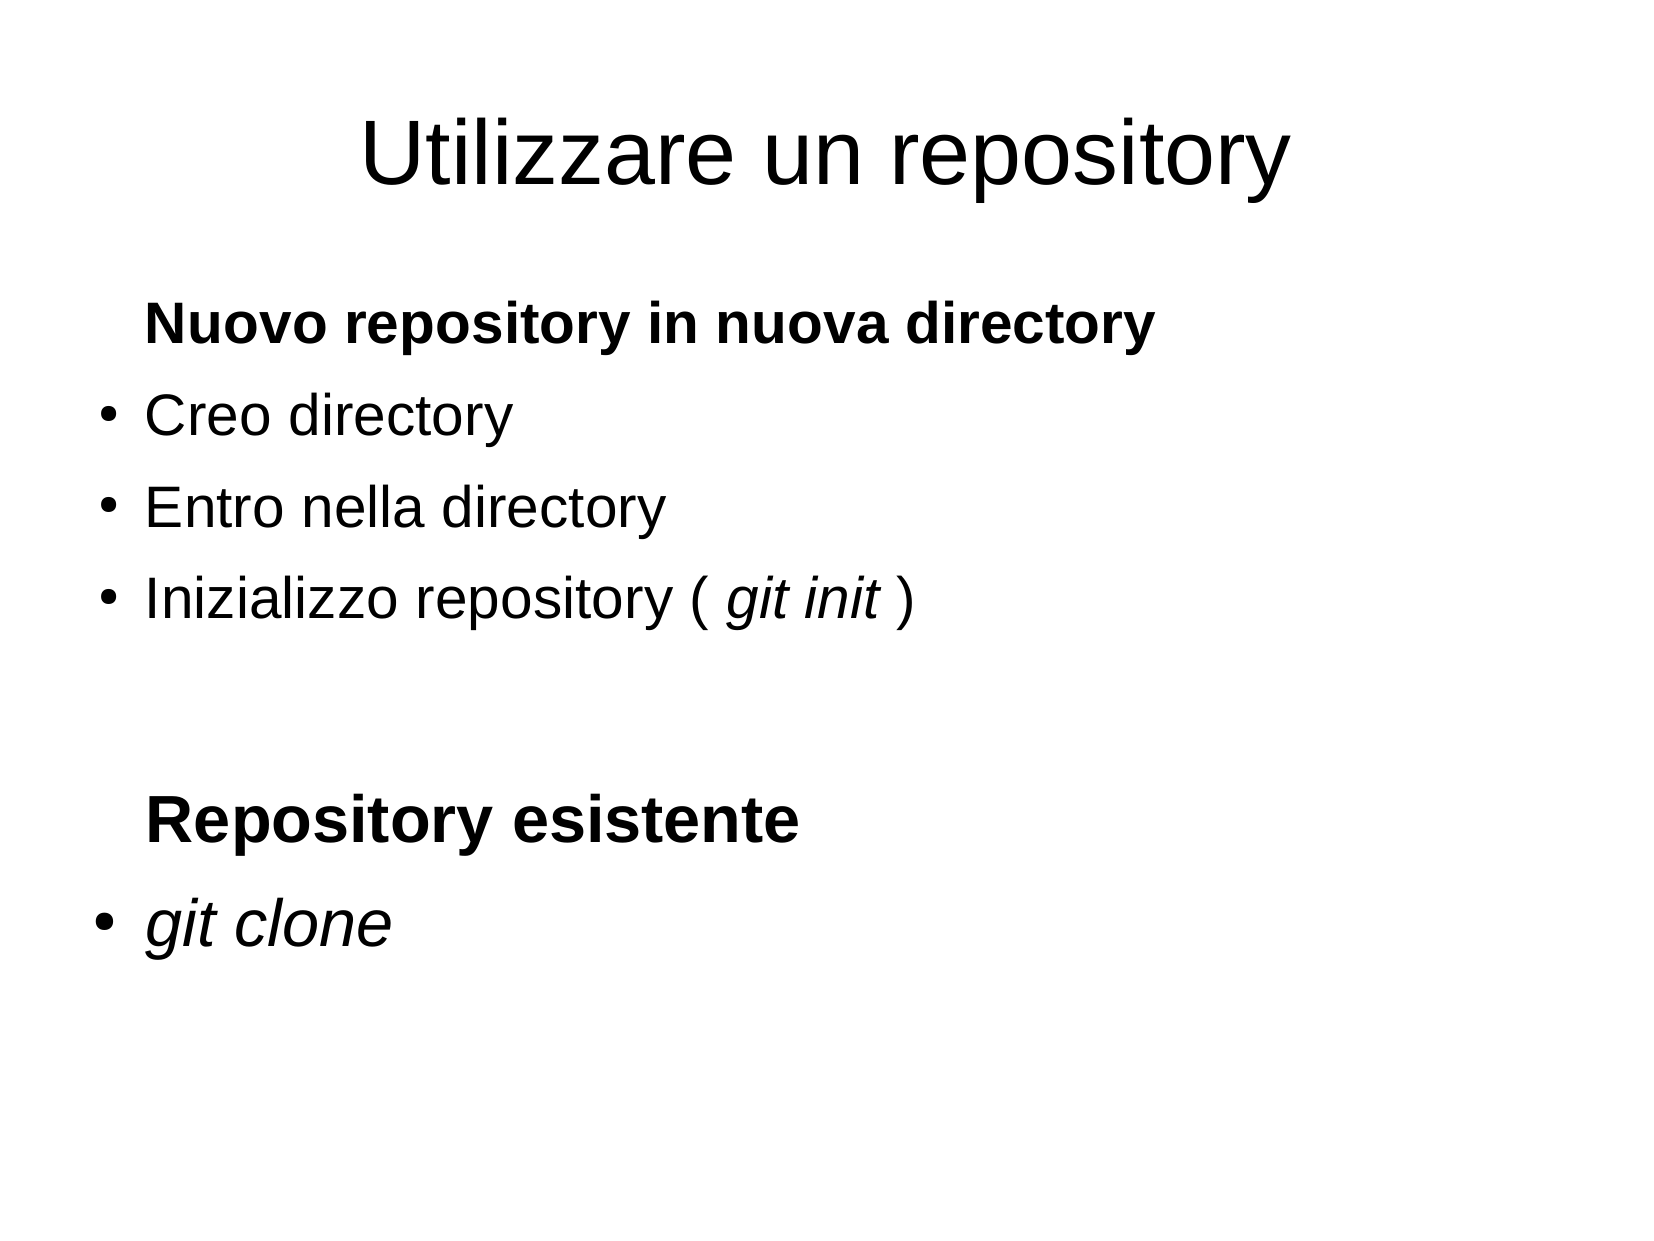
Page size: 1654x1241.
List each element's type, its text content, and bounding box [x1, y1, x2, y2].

list Nuovo repository in nuova directory Creo directory Entro nella directory Inizializzo repository ( git init ) [82, 290, 1571, 634]
list Repository esistente git clone [75, 781, 1564, 1126]
title Utilizzare un repository [82, 49, 1571, 257]
